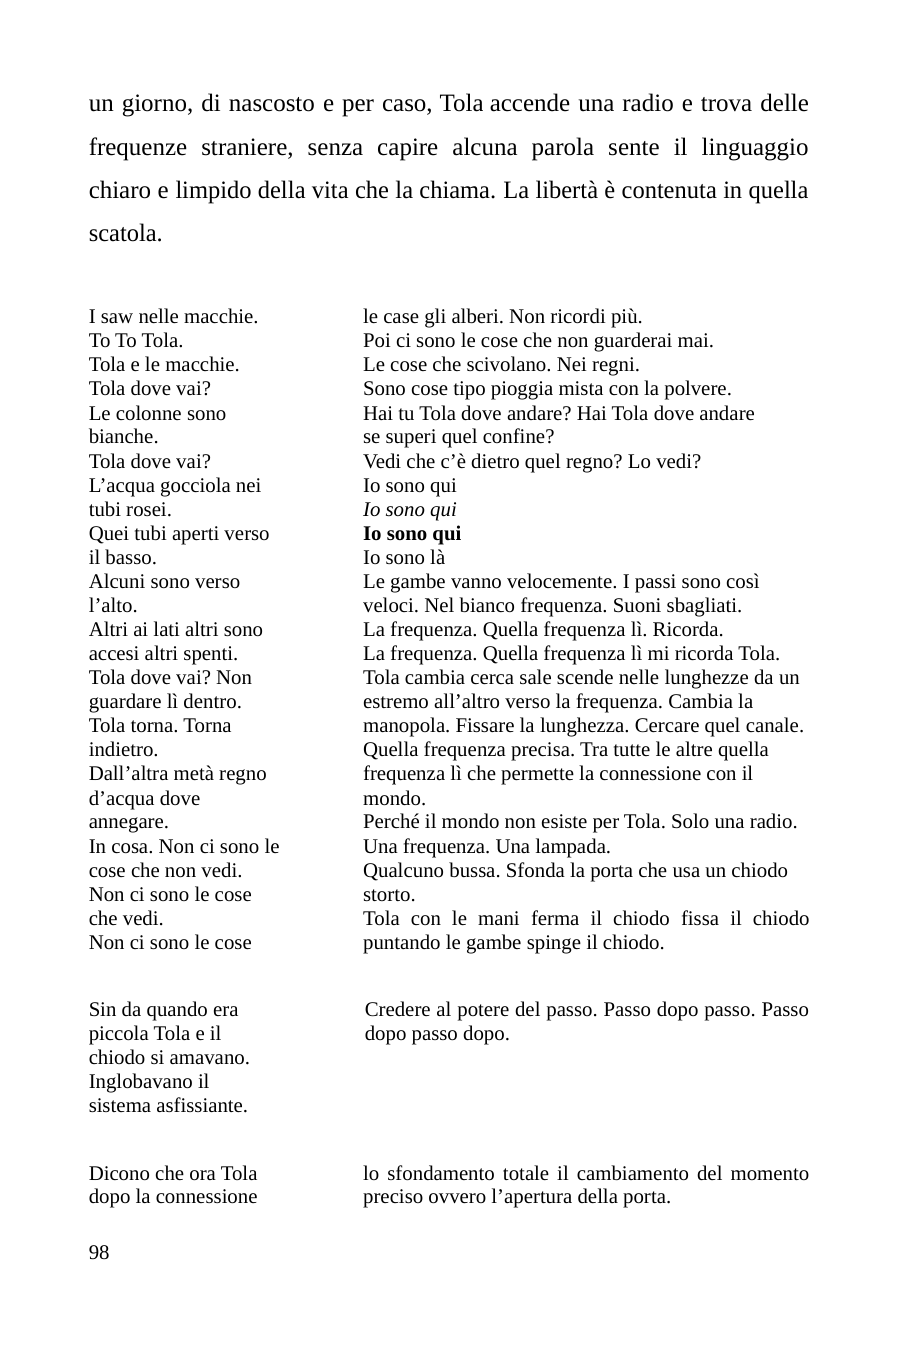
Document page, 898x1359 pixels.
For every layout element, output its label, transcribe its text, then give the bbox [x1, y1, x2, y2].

table_header Credere al potere del passo. Passo dopo passo. Passo dopo passo dopo. [365, 997, 810, 1117]
table_header [290, 1160, 363, 1208]
table_header Sin da quando era piccola Tola e il chiodo si amavano. Inglobavano il sistema asfissiante. [89, 997, 263, 1117]
table_header Dicono che ora Tola dopo la connessione [89, 1160, 290, 1208]
table_header [283, 304, 363, 954]
table_header le case gli alberi. Non ricordi più. Poi ci sono le cose che non guarderai mai. Le cose che scivolano. Nei regni. Sono cose tipo pioggia mista con la polvere. Hai tu Tola dove andare? Hai Tola dove andare se superi quel confine? Vedi che c’è dietro quel regno? Lo vedi? Io sono qui Io sono qui Io sono qui Io sono là Le gambe vanno velocemente. I passi sono così veloci. Nel bianco frequenza. Suoni sbagliati. La frequenza. Quella frequenza lì. Ricorda. La frequenza. Quella frequenza lì mi ricorda Tola. Tola cambia cerca sale scende nelle lunghezze da un estremo all’altro verso la frequenza. Cambia la manopola. Fissare la lunghezza. Cercare quel canale. Quella frequenza precisa. Tra tutte le altre quella frequenza lì che permette la connessione con il mondo. Perché il mondo non esiste per Tola. Solo una radio. Una frequenza. Una lampada. Qualcuno bussa. Sfonda la porta che usa un chiodo storto. Tola con le mani ferma il chiodo fissa il chiodo puntando le gambe spinge il chiodo. [363, 304, 810, 954]
table_header I saw nelle macchie. To To Tola. Tola e le macchie. Tola dove vai? Le colonne sono bianche. Tola dove vai? L’acqua gocciola nei tubi rosei. Quei tubi aperti verso il basso. Alcuni sono verso l’alto. Altri ai lati altri sono accesi altri spenti. Tola dove vai? Non guardare lì dentro. Tola torna. Torna indietro. Dall’altra metà regno d’acqua dove annegare. In cosa. Non ci sono le cose che non vedi. Non ci sono le cose che vedi. Non ci sono le cose [89, 304, 283, 954]
table_header lo sfondamento totale il cambiamento del momento preciso ovvero l’apertura della porta. [363, 1160, 810, 1208]
table_header [263, 997, 364, 1117]
text un giorno, di nascosto e per caso, Tola accende una radio e trova delle frequenze straniere, senza capire alcuna parola sente il linguaggio chiaro e limpido della vita che la chiama. La libertà è contenuta in quella scatola. [88, 88, 809, 247]
